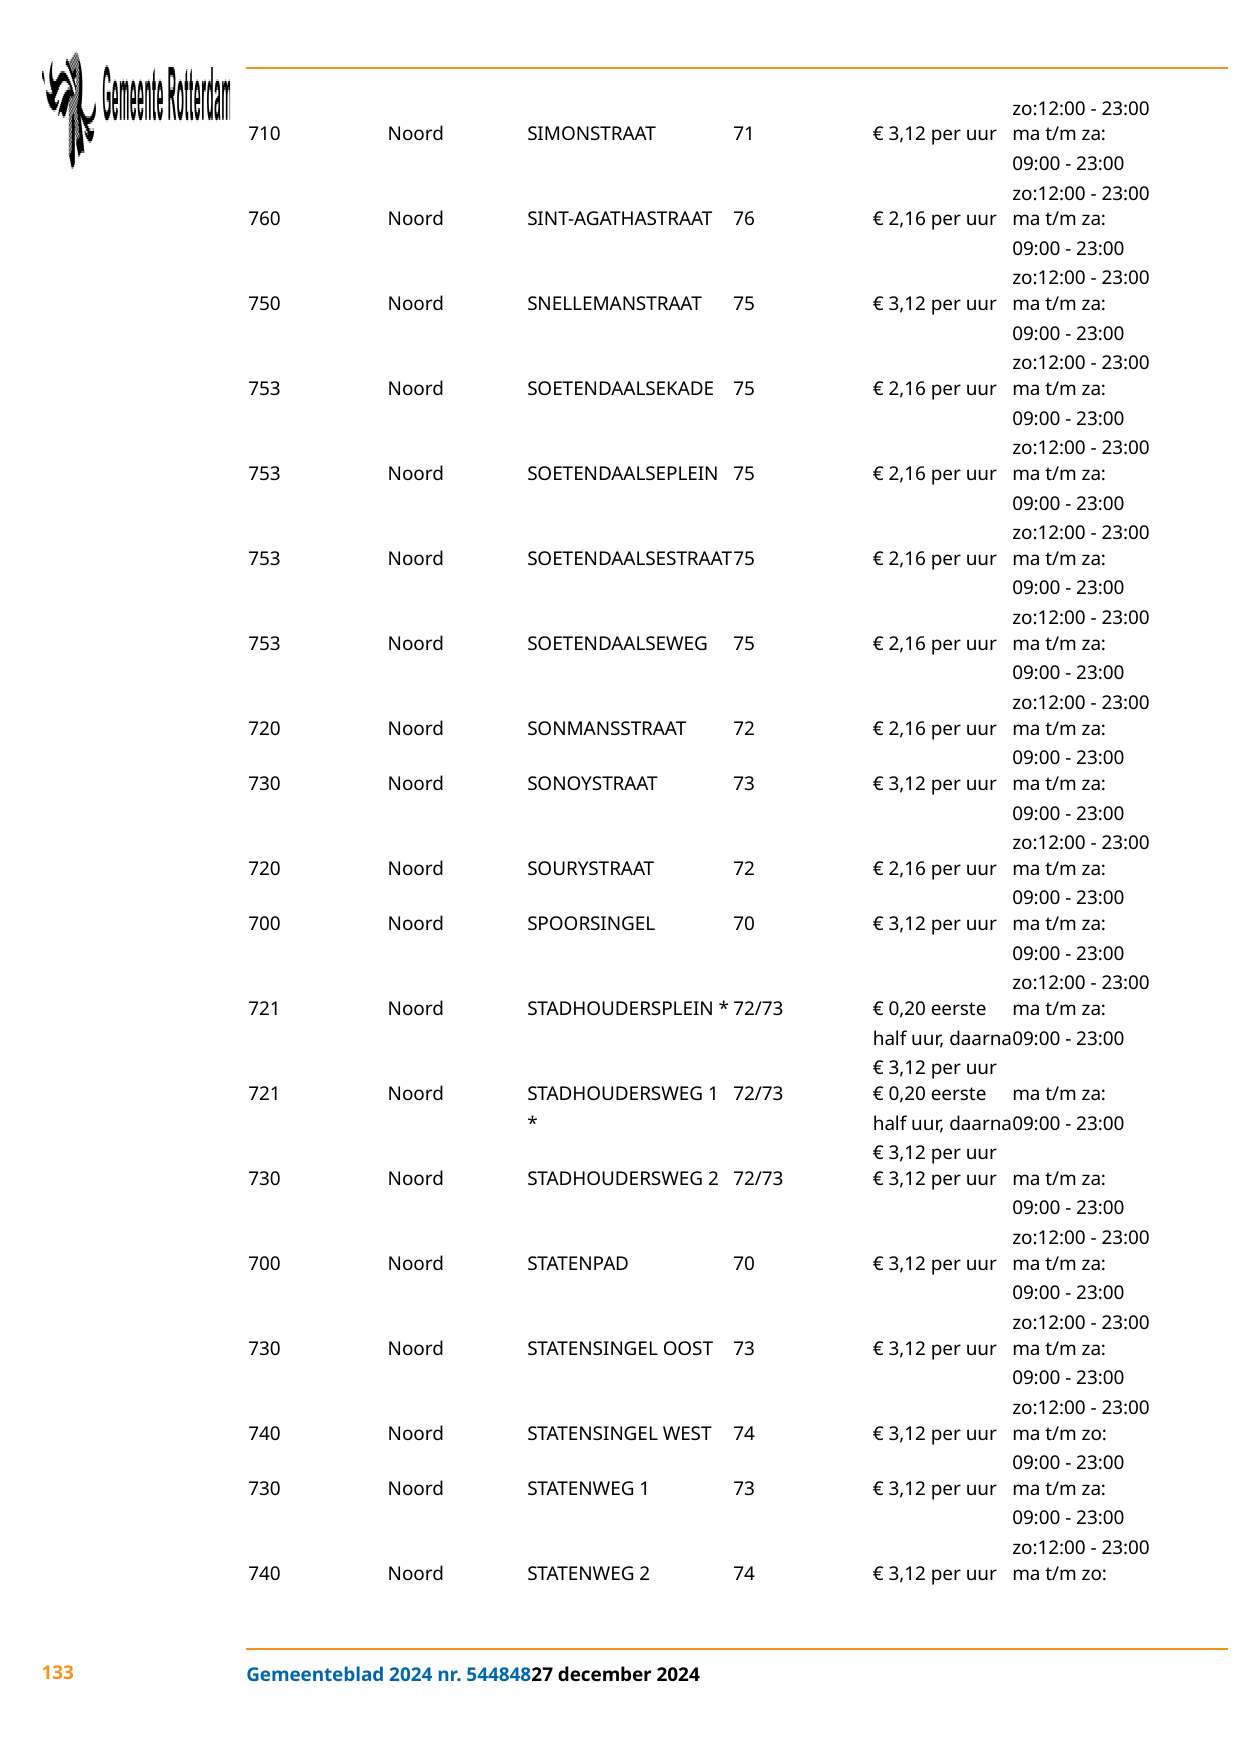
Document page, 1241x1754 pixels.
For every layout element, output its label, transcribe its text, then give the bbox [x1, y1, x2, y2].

table_cell € 0,20 eerste half uur, daarna € 3,12 per uur [873, 1080, 1012, 1165]
table_cell ma t/m zo: 09:00 - 23:00 [1012, 1420, 1152, 1475]
table_cell € 3,12 per uur [873, 1335, 1012, 1420]
table_cell 73 [733, 770, 873, 855]
table_cell Noord [388, 460, 527, 545]
table_cell 76 [733, 205, 873, 290]
table_cell SPOORSINGEL [527, 910, 733, 995]
table_cell 720 [248, 715, 387, 770]
table_cell 70 [733, 910, 873, 995]
table_cell € 3,12 per uur [873, 770, 1012, 855]
table_cell Noord [388, 1250, 527, 1335]
table_cell € 3,12 per uur [873, 910, 1012, 995]
table_cell 721 [248, 995, 387, 1080]
table_cell 720 [248, 855, 387, 910]
table_cell 750 [248, 290, 387, 375]
table_cell SONMANSSTRAAT [527, 715, 733, 770]
table_cell € 3,12 per uur [873, 1165, 1012, 1250]
table_cell € 3,12 per uur [873, 121, 1012, 205]
table_cell 70 [733, 1250, 873, 1335]
table_cell STATENPAD [527, 1250, 733, 1335]
table_cell SOETENDAALSEWEG [527, 630, 733, 715]
table_cell Noord [388, 715, 527, 770]
table_cell 73 [733, 1335, 873, 1420]
table_cell 730 [248, 1165, 387, 1250]
table_cell 75 [733, 460, 873, 545]
table_cell ma t/m za: 09:00 - 23:00 zo:12:00 - 23:00 [1012, 910, 1152, 995]
table_cell 740 [248, 1560, 387, 1586]
table_cell 74 [733, 1560, 873, 1586]
table_cell ma t/m za: 09:00 - 23:00 zo:12:00 - 23:00 [1012, 1165, 1152, 1250]
table_cell ma t/m za: 09:00 - 23:00 zo:12:00 - 23:00 [1012, 205, 1152, 290]
table_cell 721 [248, 1080, 387, 1165]
table_cell 700 [248, 910, 387, 995]
table_cell Noord [388, 545, 527, 630]
table_cell € 3,12 per uur [873, 1250, 1012, 1335]
table_cell zo:12:00 - 23:00 [1012, 95, 1152, 121]
table_cell Noord [388, 205, 527, 290]
table_cell 72 [733, 715, 873, 770]
table_cell [733, 95, 873, 121]
table_cell ma t/m za: 09:00 - 23:00 [1012, 855, 1152, 910]
table_cell ma t/m za: 09:00 - 23:00 zo:12:00 - 23:00 [1012, 1250, 1152, 1335]
table_cell ma t/m za: 09:00 - 23:00 [1012, 995, 1152, 1080]
table_cell ma t/m za: 09:00 - 23:00 zo:12:00 - 23:00 [1012, 121, 1152, 205]
table_cell € 3,12 per uur [873, 1560, 1012, 1586]
table_cell 75 [733, 630, 873, 715]
table_cell Noord [388, 1080, 527, 1165]
table_cell STADHOUDERSWEG 1 * [527, 1080, 733, 1165]
table_cell Noord [388, 630, 527, 715]
table_cell 753 [248, 375, 387, 460]
table_cell 740 [248, 1420, 387, 1475]
table_cell € 2,16 per uur [873, 545, 1012, 630]
table_cell ma t/m za: 09:00 - 23:00 zo:12:00 - 23:00 [1012, 375, 1152, 460]
table_cell 760 [248, 205, 387, 290]
table_cell ma t/m za: 09:00 - 23:00 zo:12:00 - 23:00 [1012, 630, 1152, 715]
table_cell 72/73 [733, 1165, 873, 1250]
table_cell 753 [248, 460, 387, 545]
table_cell € 2,16 per uur [873, 715, 1012, 770]
table_cell ma t/m za: 09:00 - 23:00 zo:12:00 - 23:00 [1012, 545, 1152, 630]
table_cell Noord [388, 290, 527, 375]
table_cell Noord [388, 910, 527, 995]
table_cell 72/73 [733, 995, 873, 1080]
table_cell € 0,20 eerste half uur, daarna € 3,12 per uur [873, 995, 1012, 1080]
table_cell € 3,12 per uur [873, 1420, 1012, 1475]
table_cell [248, 95, 387, 121]
table_cell Noord [388, 770, 527, 855]
table_cell SINT-AGATHASTRAAT [527, 205, 733, 290]
table_cell 75 [733, 375, 873, 460]
table_cell € 2,16 per uur [873, 460, 1012, 545]
table_cell SOETENDAALSESTRAAT [527, 545, 733, 630]
table_cell ma t/m za: 09:00 - 23:00 zo:12:00 - 23:00 [1012, 460, 1152, 545]
table_cell STADHOUDERSWEG 2 [527, 1165, 733, 1250]
table_cell € 2,16 per uur [873, 855, 1012, 910]
table_cell 72 [733, 855, 873, 910]
table_cell 753 [248, 630, 387, 715]
table_cell € 3,12 per uur [873, 290, 1012, 375]
table_cell 75 [733, 545, 873, 630]
table_cell € 2,16 per uur [873, 375, 1012, 460]
table_cell [388, 95, 527, 121]
table_cell SOETENDAALSEKADE [527, 375, 733, 460]
table_cell STATENSINGEL WEST [527, 1420, 733, 1475]
table_cell Noord [388, 1165, 527, 1250]
table_cell ma t/m za: 09:00 - 23:00 [1012, 1080, 1152, 1165]
table_cell [527, 95, 733, 121]
picture [41, 47, 231, 172]
table_cell € 3,12 per uur [873, 1475, 1012, 1560]
table_cell Noord [388, 995, 527, 1080]
table_cell SIMONSTRAAT [527, 121, 733, 205]
table_cell ma t/m za: 09:00 - 23:00 zo:12:00 - 23:00 [1012, 1335, 1152, 1420]
table_cell 73 [733, 1475, 873, 1560]
table_cell ma t/m zo: [1012, 1560, 1152, 1586]
table_cell ma t/m za: 09:00 - 23:00 [1012, 715, 1152, 770]
table_cell SOURYSTRAAT [527, 855, 733, 910]
table_cell ma t/m za: 09:00 - 23:00 zo:12:00 - 23:00 [1012, 1475, 1152, 1560]
table_cell 71 [733, 121, 873, 205]
table_cell ma t/m za: 09:00 - 23:00 zo:12:00 - 23:00 [1012, 290, 1152, 375]
table_cell 74 [733, 1420, 873, 1475]
table_cell 72/73 [733, 1080, 873, 1165]
table_cell € 2,16 per uur [873, 205, 1012, 290]
table_cell SONOYSTRAAT [527, 770, 733, 855]
table_cell 75 [733, 290, 873, 375]
table_cell 753 [248, 545, 387, 630]
table_cell 730 [248, 1335, 387, 1420]
table_cell Noord [388, 1335, 527, 1420]
table_cell SNELLEMANSTRAAT [527, 290, 733, 375]
table_cell Noord [388, 1420, 527, 1475]
table_cell Noord [388, 1475, 527, 1560]
table_cell STADHOUDERSPLEIN * [527, 995, 733, 1080]
table_cell € 2,16 per uur [873, 630, 1012, 715]
table_cell 730 [248, 1475, 387, 1560]
table_cell 730 [248, 770, 387, 855]
table_cell Noord [388, 375, 527, 460]
table_cell 710 [248, 121, 387, 205]
table_cell ma t/m za: 09:00 - 23:00 zo:12:00 - 23:00 [1012, 770, 1152, 855]
table_cell [873, 95, 1012, 121]
table_cell Noord [388, 121, 527, 205]
table_cell Noord [388, 1560, 527, 1586]
table_cell 700 [248, 1250, 387, 1335]
table_cell SOETENDAALSEPLEIN [527, 460, 733, 545]
table_cell STATENWEG 2 [527, 1560, 733, 1586]
table_cell STATENSINGEL OOST [527, 1335, 733, 1420]
table_cell STATENWEG 1 [527, 1475, 733, 1560]
table_cell Noord [388, 855, 527, 910]
